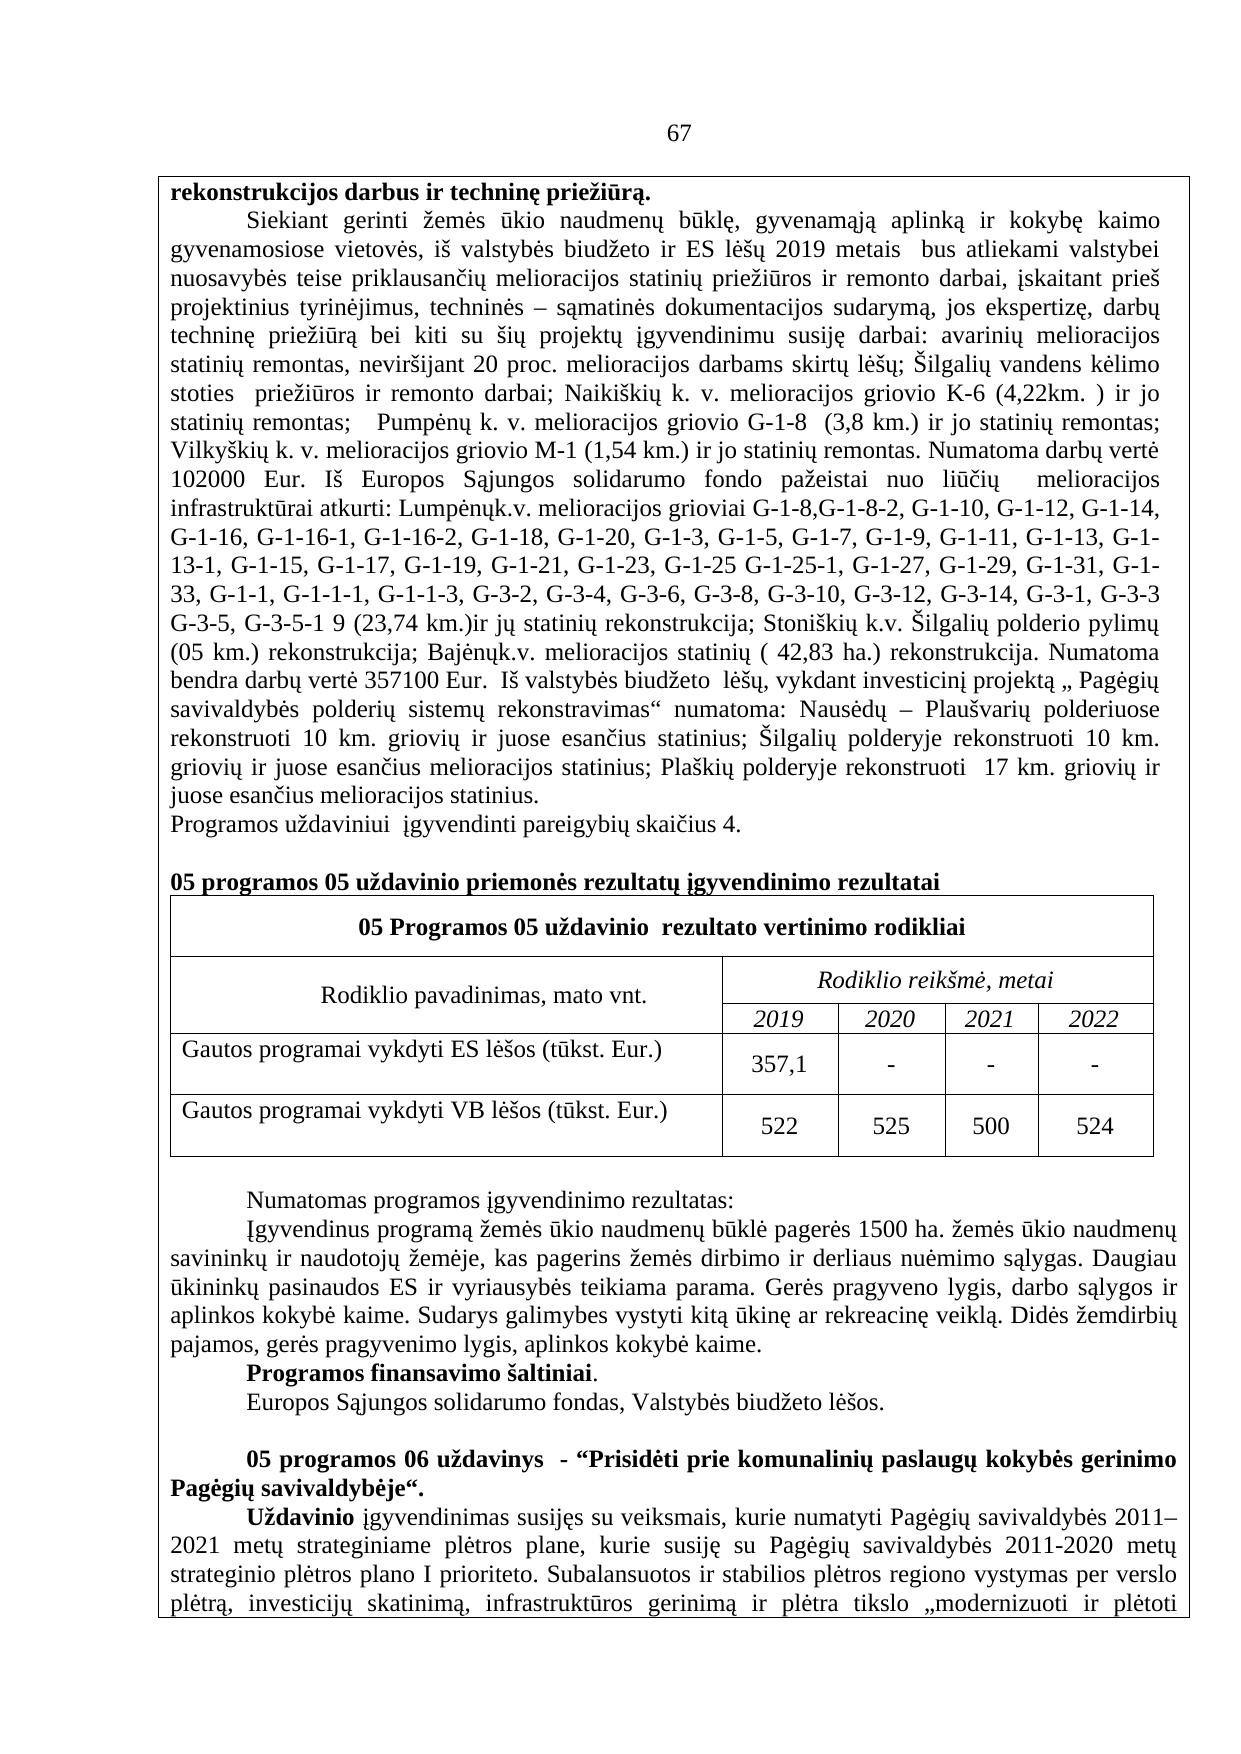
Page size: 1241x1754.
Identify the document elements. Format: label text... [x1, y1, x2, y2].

table_cell rekonstrukcijos darbus ir techninę priežiūrą. Siekiant gerinti žemės ūkio naudmenų būklę, gyvenamąją aplinką ir kokybę kaimo gyvenamosiose vietovės, iš valstybės biudžeto ir ES lėšų 2019 metais bus atliekami valstybei nuosavybės teise priklausančių melioracijos statinių priežiūros ir remonto darbai, įskaitant prieš projektinius tyrinėjimus, techninės – sąmatinės dokumentacijos sudarymą, jos ekspertizę, darbų techninę priežiūrą bei kiti su šių projektų įgyvendinimu susiję darbai: avarinių melioracijos statinių remontas, neviršijant 20 proc. melioracijos darbams skirtų lėšų; Šilgalių vandens kėlimo stoties priežiūros ir remonto darbai; Naikiškių k. v. melioracijos griovio K-6 (4,22km. ) ir jo statinių remontas; Pumpėnų k. v. melioracijos griovio G-1-8 (3,8 km.) ir jo statinių remontas; Vilkyškių k. v. melioracijos griovio M-1 (1,54 km.) ir jo statinių remontas. Numatoma darbų vertė 102000 Eur. Iš Europos Sąjungos solidarumo fondo pažeistai nuo liūčių melioracijos infrastruktūrai atkurti: Lumpėnųk.v. melioracijos grioviai G-1-8,G-1-8-2, G-1-10, G-1-12, G-1-14, G-1-16, G-1-16-1, G-1-16-2, G-1-18, G-1-20, G-1-3, G-1-5, G-1-7, G-1-9, G-1-11, G-1-13, G-1-13-1, G-1-15, G-1-17, G-1-19, G-1-21, G-1-23, G-1-25 G-1-25-1, G-1-27, G-1-29, G-1-31, G-1-33, G-1-1, G-1-1-1, G-1-1-3, G-3-2, G-3-4, G-3-6, G-3-8, G-3-10, G-3-12, G-3-14, G-3-1, G-3-3 G-3-5, G-3-5-1 9 (23,74 km.)ir jų statinių rekonstrukcija; Stoniškių k.v. Šilgalių polderio pylimų (05 km.) rekonstrukcija; Bajėnųk.v. melioracijos statinių ( 42,83 ha.) rekonstrukcija. Numatoma bendra darbų vertė 357100 Eur. Iš valstybės biudžeto lėšų, vykdant investicinį projektą „ Pagėgių savivaldybės polderių sistemų rekonstravimas“ numatoma: Nausėdų – Plaušvarių polderiuose rekonstruoti 10 km. griovių ir juose esančius statinius; Šilgalių polderyje rekonstruoti 10 km. griovių ir juose esančius melioracijos statinius; Plaškių polderyje rekonstruoti 17 km. griovių ir juose esančius melioracijos statinius. Programos uždaviniui įgyvendinti pareigybių skaičius 4. 05 programos 05 uždavinio priemonės rezultatų įgyvendinimo rezultatai Numatomas programos įgyvendinimo rezultatas: Įgyvendinus programą žemės ūkio naudmenų būklė pagerės 1500 ha. žemės ūkio naudmenų savininkų ir naudotojų žemėje, kas pagerins žemės dirbimo ir derliaus nuėmimo sąlygas. Daugiau ūkininkų pasinaudos ES ir vyriausybės teikiama parama. Gerės pragyveno lygis, darbo sąlygos ir aplinkos kokybė kaime. Sudarys galimybes vystyti kitą ūkinę ar rekreacinę veiklą. Didės žemdirbių pajamos, gerės pragyvenimo lygis, aplinkos kokybė kaime. Programos finansavimo šaltiniai. Europos Sąjungos solidarumo fondas, Valstybės biudžeto lėšos. 05 programos 06 uždavinys - “Prisidėti prie komunalinių paslaugų kokybės gerinimo Pagėgių savivaldybėje“. Uždavinio įgyvendinimas susijęs su veiksmais, kurie numatyti Pagėgių savivaldybės 2011–2021 metų strateginiame plėtros plane, kurie susiję su Pagėgių savivaldybės 2011-2020 metų strateginio plėtros plano I prioriteto. Subalansuotos ir stabilios plėtros regiono vystymas per verslo plėtrą, investicijų skatinimą, infrastruktūros gerinimą ir plėtra tikslo „modernizuoti ir plėtoti [159, 177, 1189, 1617]
table_cell 525 [839, 1095, 945, 1156]
table_cell 522 [723, 1095, 838, 1156]
table_cell 2019 [723, 1004, 838, 1033]
table_cell 2020 [839, 1004, 945, 1033]
table_cell Gautos programai vykdyti VB lėšos (tūkst. Eur.) [171, 1095, 722, 1156]
table_cell [1195, 176, 1199, 1617]
table_cell 357,1 [723, 1034, 838, 1094]
table_cell - [946, 1034, 1038, 1094]
table_cell - [839, 1034, 945, 1094]
table_cell [1190, 176, 1194, 1617]
table_cell 524 [1039, 1095, 1153, 1156]
table_cell 500 [946, 1095, 1038, 1156]
table_cell Gautos programai vykdyti ES lėšos (tūkst. Eur.) [171, 1034, 722, 1094]
table_header 05 Programos 05 uždavinio rezultato vertinimo rodikliai [171, 896, 1153, 956]
table_cell - [1039, 1034, 1153, 1094]
table_cell Rodiklio reikšmė, metai [723, 957, 1153, 1003]
table_cell 2022 [1039, 1004, 1153, 1033]
table_cell Rodiklio pavadinimas, mato vnt. [171, 957, 722, 1033]
table_cell 2021 [946, 1004, 1038, 1033]
